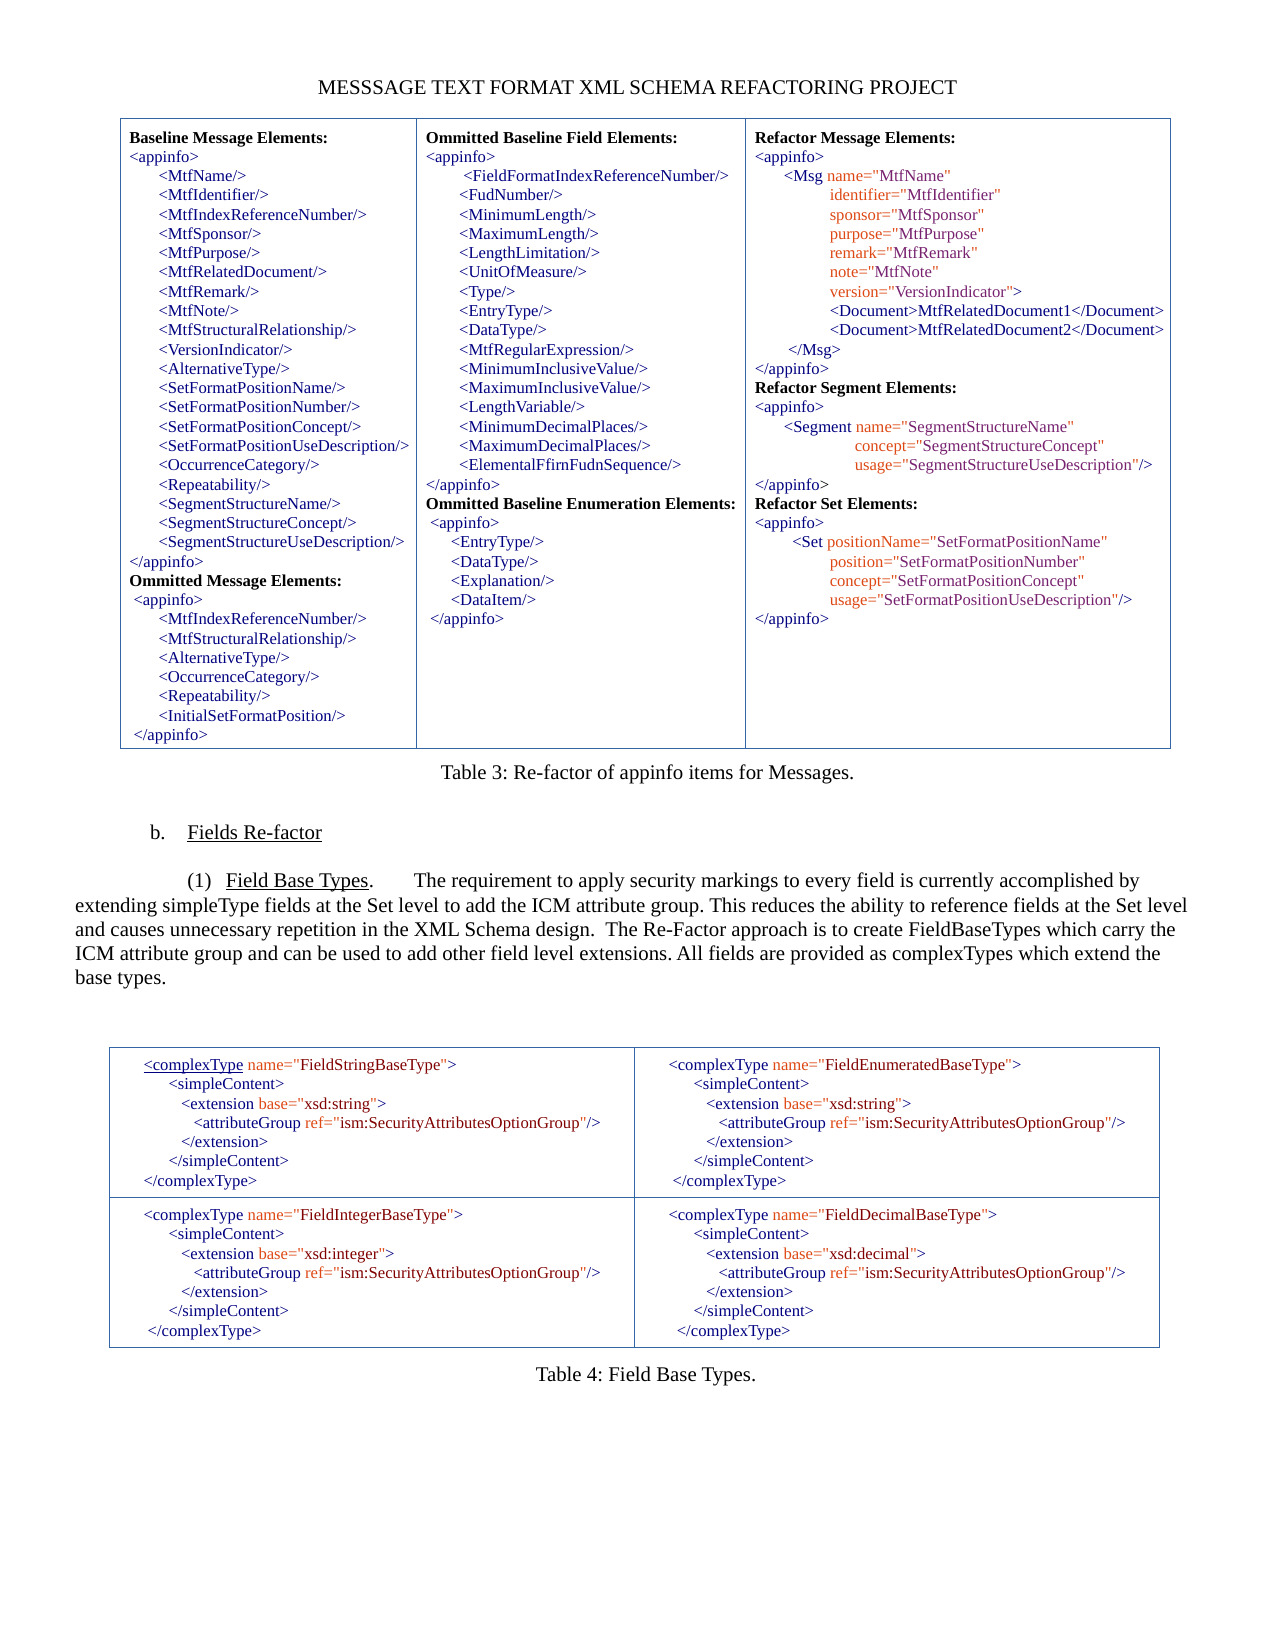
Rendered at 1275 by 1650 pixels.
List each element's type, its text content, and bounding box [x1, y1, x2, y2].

text (1) Field Base Types. The requirement to apply security markings to every field is currently accomplished by extending simpleType fields at the Set level to add the ICM attribute group. This reduces the ability to reference fields at the Set level and causes unnecessary repetition in the XML Schema design. The Re-Factor approach is to create FieldBaseTypes which carry the ICM attribute group and can be used to add other field level extensions. All fields are provided as complexTypes which extend the base types. [75, 868, 1200, 989]
text b. Fields Re-factor [75, 820, 1200, 844]
